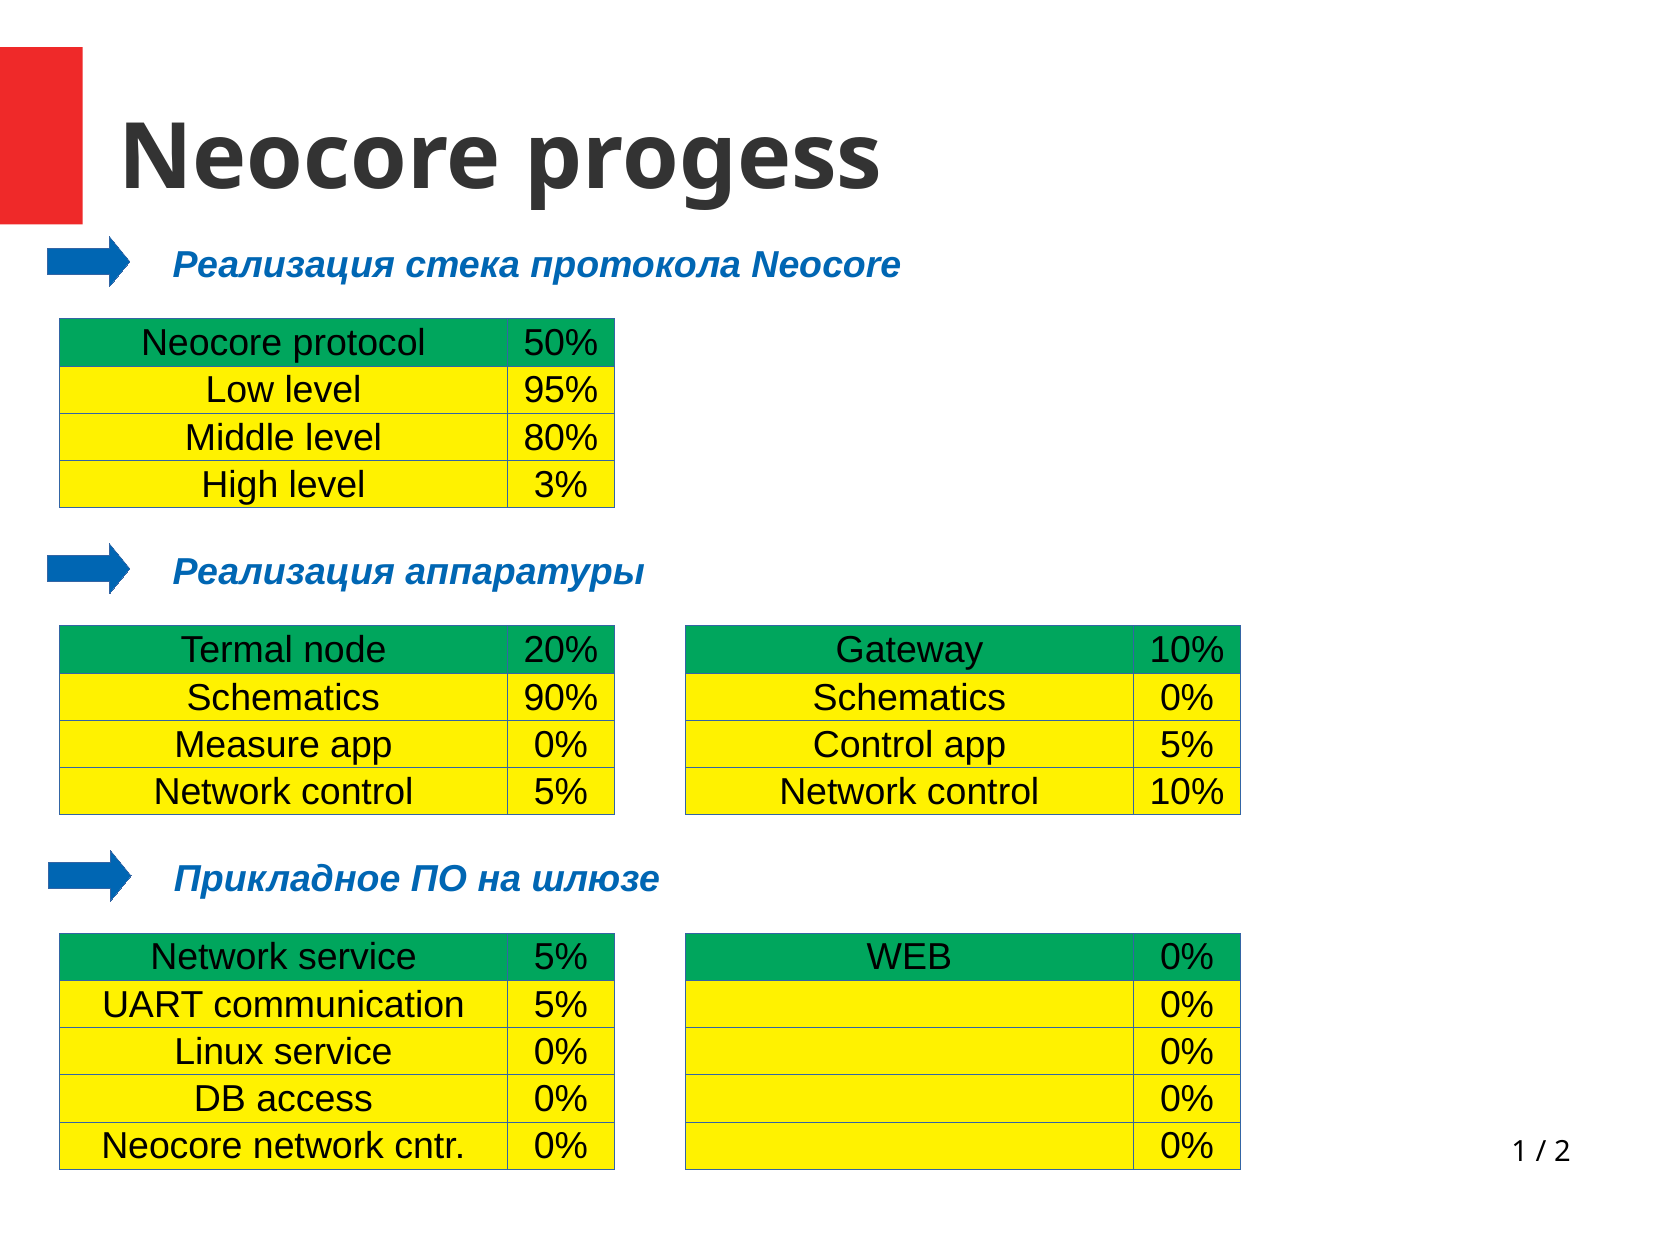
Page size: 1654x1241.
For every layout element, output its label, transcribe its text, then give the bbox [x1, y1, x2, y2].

text_box 0% [1134, 1027, 1241, 1074]
text_box Network control [59, 767, 508, 815]
text_box Network service [59, 933, 507, 980]
text_box 0% [508, 1122, 615, 1170]
text_box Gateway [685, 625, 1133, 673]
text_box [47, 236, 130, 287]
text_box Schematics [685, 673, 1134, 720]
text_box 95% [507, 366, 615, 413]
text_box Реализация аппаратуры [158, 543, 661, 601]
text_box Network control [685, 767, 1134, 815]
text_box 0% [1134, 673, 1241, 720]
text_box 0% [508, 1074, 615, 1122]
text_box 80% [507, 413, 615, 460]
text_box Linux service [59, 1027, 508, 1074]
text_box Measure app [59, 720, 508, 767]
text_box Control app [685, 720, 1134, 767]
text_box [48, 850, 132, 902]
text_box 20% [507, 625, 615, 673]
text_box 0% [1134, 1122, 1241, 1170]
text_box Low level [59, 366, 507, 413]
text_box 0% [1134, 980, 1241, 1027]
text_box Прикладное ПО на шлюзе [159, 850, 676, 908]
text_box [47, 543, 130, 594]
text_box 0% [1133, 933, 1241, 980]
text_box 0% [508, 1027, 615, 1074]
text_box Реализация стека протокола Neocore [158, 236, 928, 294]
text_box 5% [507, 933, 615, 980]
text_box 50% [507, 318, 615, 366]
text_box High level [59, 460, 507, 508]
text_box 5% [1134, 720, 1241, 767]
text_box 3% [507, 460, 615, 508]
text_box Neocore protocol [59, 318, 507, 366]
text_box Schematics [59, 673, 508, 720]
text_box 0% [1134, 1074, 1241, 1122]
text_box 10% [1134, 767, 1241, 815]
text_box Termal node [59, 625, 507, 673]
text_box 10% [1133, 625, 1241, 673]
text_box [685, 980, 1134, 1170]
text_box Middle level [59, 413, 507, 460]
text_box UART communication [59, 980, 508, 1027]
text_box 0% [508, 720, 615, 767]
text_box DB access [59, 1074, 508, 1122]
text_box 90% [508, 673, 615, 720]
text_box WEB [685, 933, 1133, 980]
title Neocore progess [118, 49, 1571, 257]
text_box 5% [508, 767, 615, 815]
text_box Neocore network cntr. [59, 1122, 508, 1170]
text_box 5% [508, 980, 615, 1027]
